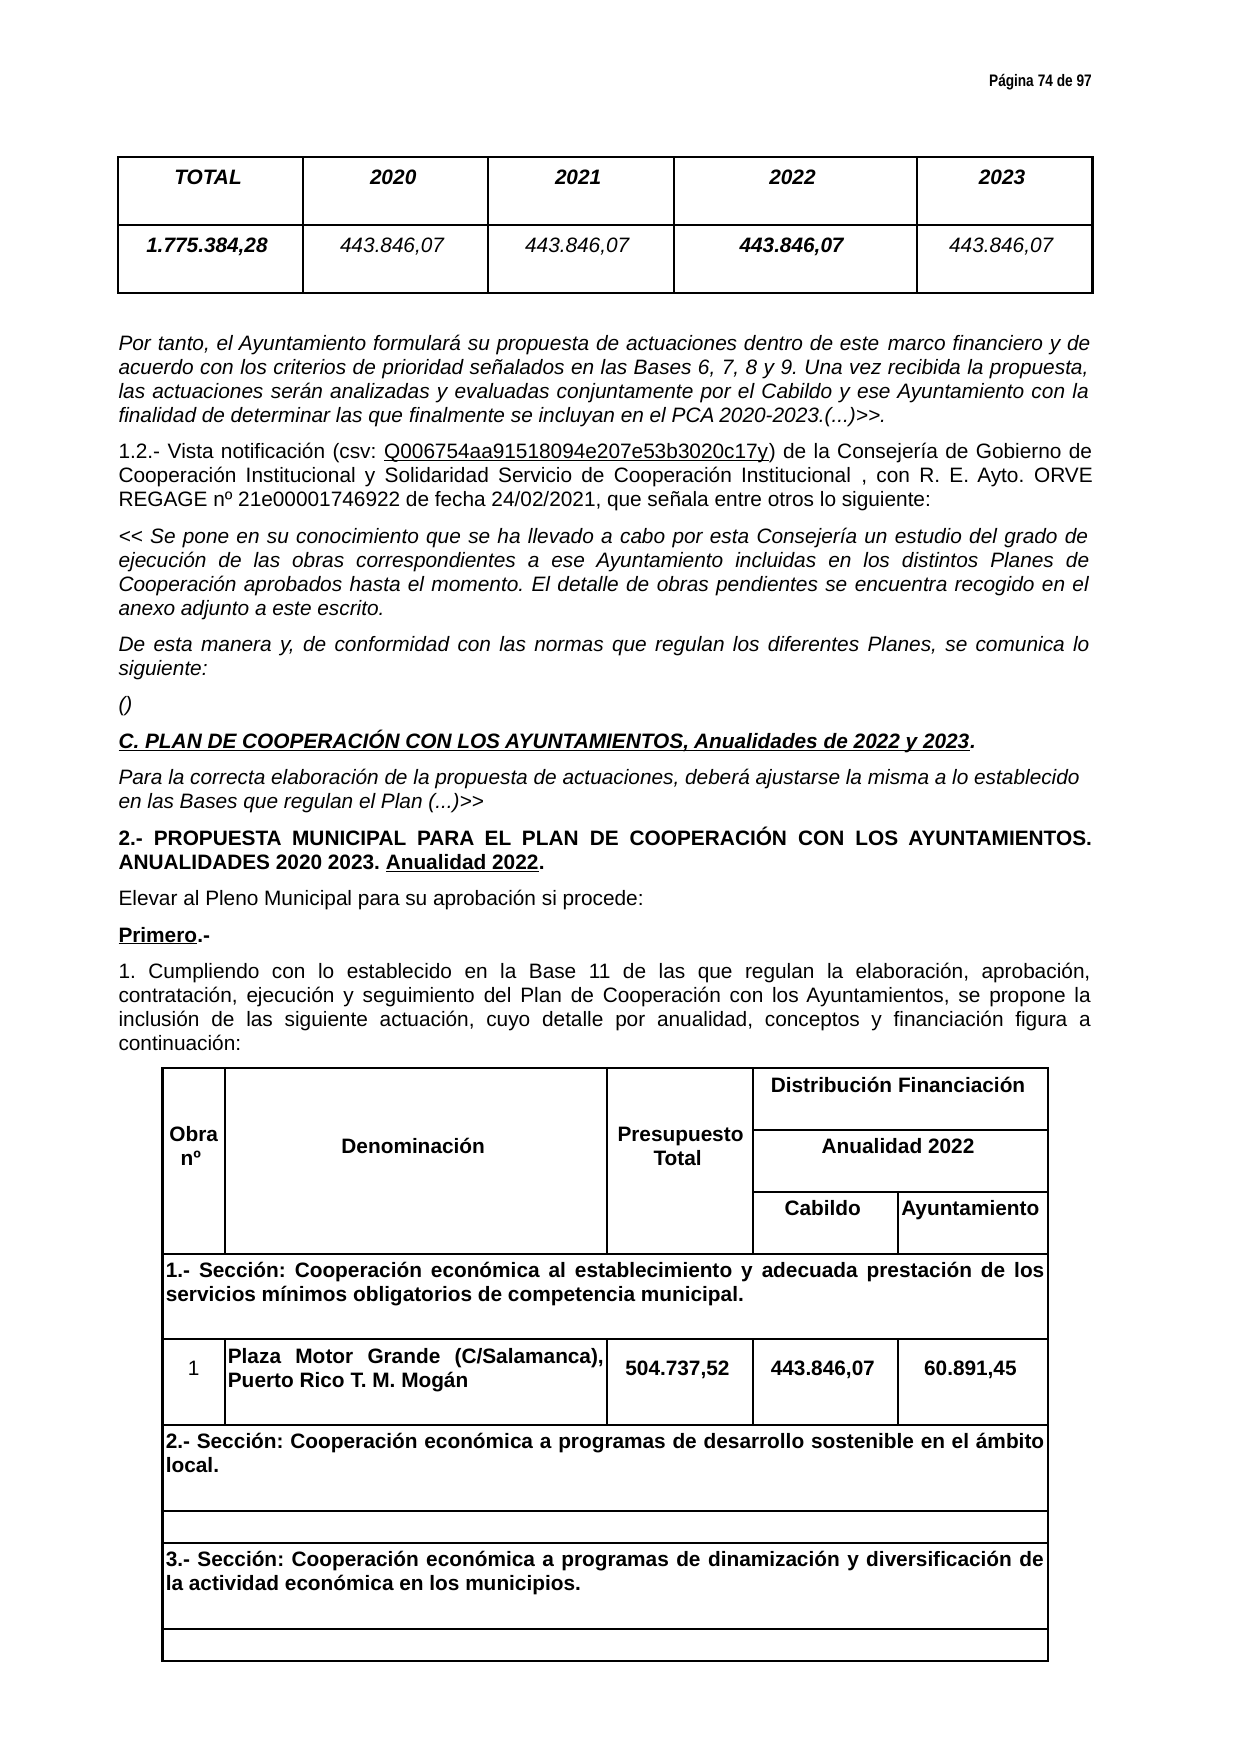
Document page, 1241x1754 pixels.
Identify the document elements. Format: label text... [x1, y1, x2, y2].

text 1. Cumpliendo con lo establecido en la Base 11 de las que regulan la elaboración, aprobación, contratación, ejecución y seguimiento del Plan de Cooperación con los Ayuntamientos, se propone la inclusión de las siguiente actuación, cuyo detalle por anualidad, conceptos y financiación figura a continuación: [118, 959, 1092, 1055]
table_cell 1.775.384,28 [119, 226, 302, 292]
table_cell 443.846,07 [754, 1340, 897, 1424]
text De esta manera y, de conformidad con las normas que regulan los diferentes Planes, se comunica lo siguiente: [118, 632, 1092, 680]
table_header 2023 [918, 158, 1091, 224]
text 1.2.- Vista notificación (csv: Q006754aa91518094e207e53b3020c17y) de la Consejería de Gobierno de Cooperación Institucional y Solidaridad Servicio de Cooperación Institucional , con R. E. Ayto. ORVE REGAGE nº 21e00001746922 de fecha 24/02/2021, que señala entre otros lo siguiente: [118, 439, 1092, 511]
table_cell Ayuntamiento [899, 1193, 1047, 1252]
table_header TOTAL [119, 158, 302, 224]
table_cell 443.846,07 [489, 226, 673, 292]
table_cell 443.846,07 [304, 226, 487, 292]
text Primero.- [118, 922, 1092, 946]
table_cell Cabildo [754, 1193, 897, 1252]
table_header Obra nº [164, 1069, 224, 1252]
table_cell 443.846,07 [675, 226, 916, 292]
table_cell 504.737,52 [608, 1340, 752, 1424]
table_cell 3.- Sección: Cooperación económica a programas de dinamización y diversificación de la actividad económica en los municipios. [164, 1544, 1047, 1628]
table_cell 1.- Sección: Cooperación económica al establecimiento y adecuada prestación de los servicios mínimos obligatorios de competencia municipal. [164, 1255, 1047, 1338]
table_cell [164, 1630, 1047, 1660]
table_cell 60.891,45 [899, 1340, 1047, 1424]
text Elevar al Pleno Municipal para su aprobación si procede: [118, 886, 1092, 910]
text << Se pone en su conocimiento que se ha llevado a cabo por esta Consejería un estudio del grado de ejecución de las obras correspondientes a ese Ayuntamiento incluidas en los distintos Planes de Cooperación aprobados hasta el momento. El detalle de obras pendientes se encuentra recogido en el anexo adjunto a este escrito. [118, 523, 1092, 619]
text Por tanto, el Ayuntamiento formulará su propuesta de actuaciones dentro de este marco financiero y de acuerdo con los criterios de prioridad señalados en las Bases 6, 7, 8 y 9. Una vez recibida la propuesta, las actuaciones serán analizadas y evaluadas conjuntamente por el Cabildo y ese Ayuntamiento con la finalidad de determinar las que finalmente se incluyan en el PCA 2020-2023.(...)>>. [118, 331, 1092, 427]
table_header Presupuesto Total [608, 1069, 752, 1252]
text Para la correcta elaboración de la propuesta de actuaciones, deberá ajustarse la misma a lo establecido en las Bases que regulan el Plan (...)>> [118, 765, 1092, 813]
table_cell Plaza Motor Grande (C/Salamanca), Puerto Rico T. M. Mogán [226, 1340, 606, 1424]
text 2.- PROPUESTA MUNICIPAL PARA EL PLAN DE COOPERACIÓN CON LOS AYUNTAMIENTOS. ANUALIDADES 2020 2023. Anualidad 2022. [118, 826, 1092, 873]
text C. PLAN DE COOPERACIÓN CON LOS AYUNTAMIENTOS, Anualidades de 2022 y 2023. [118, 729, 1092, 753]
table_header 2020 [304, 158, 487, 224]
table_header 2021 [489, 158, 673, 224]
table_cell 1 [164, 1340, 224, 1424]
table_cell Anualidad 2022 [754, 1131, 1047, 1191]
text () [118, 692, 1092, 716]
table_cell [164, 1512, 1047, 1542]
table_header 2022 [675, 158, 916, 224]
table_cell 2.- Sección: Cooperación económica a programas de desarrollo sostenible en el ámbito local. [164, 1426, 1047, 1510]
table_cell 443.846,07 [918, 226, 1091, 292]
table_header Denominación [226, 1069, 606, 1252]
table_header Distribución Financiación [754, 1069, 1047, 1129]
